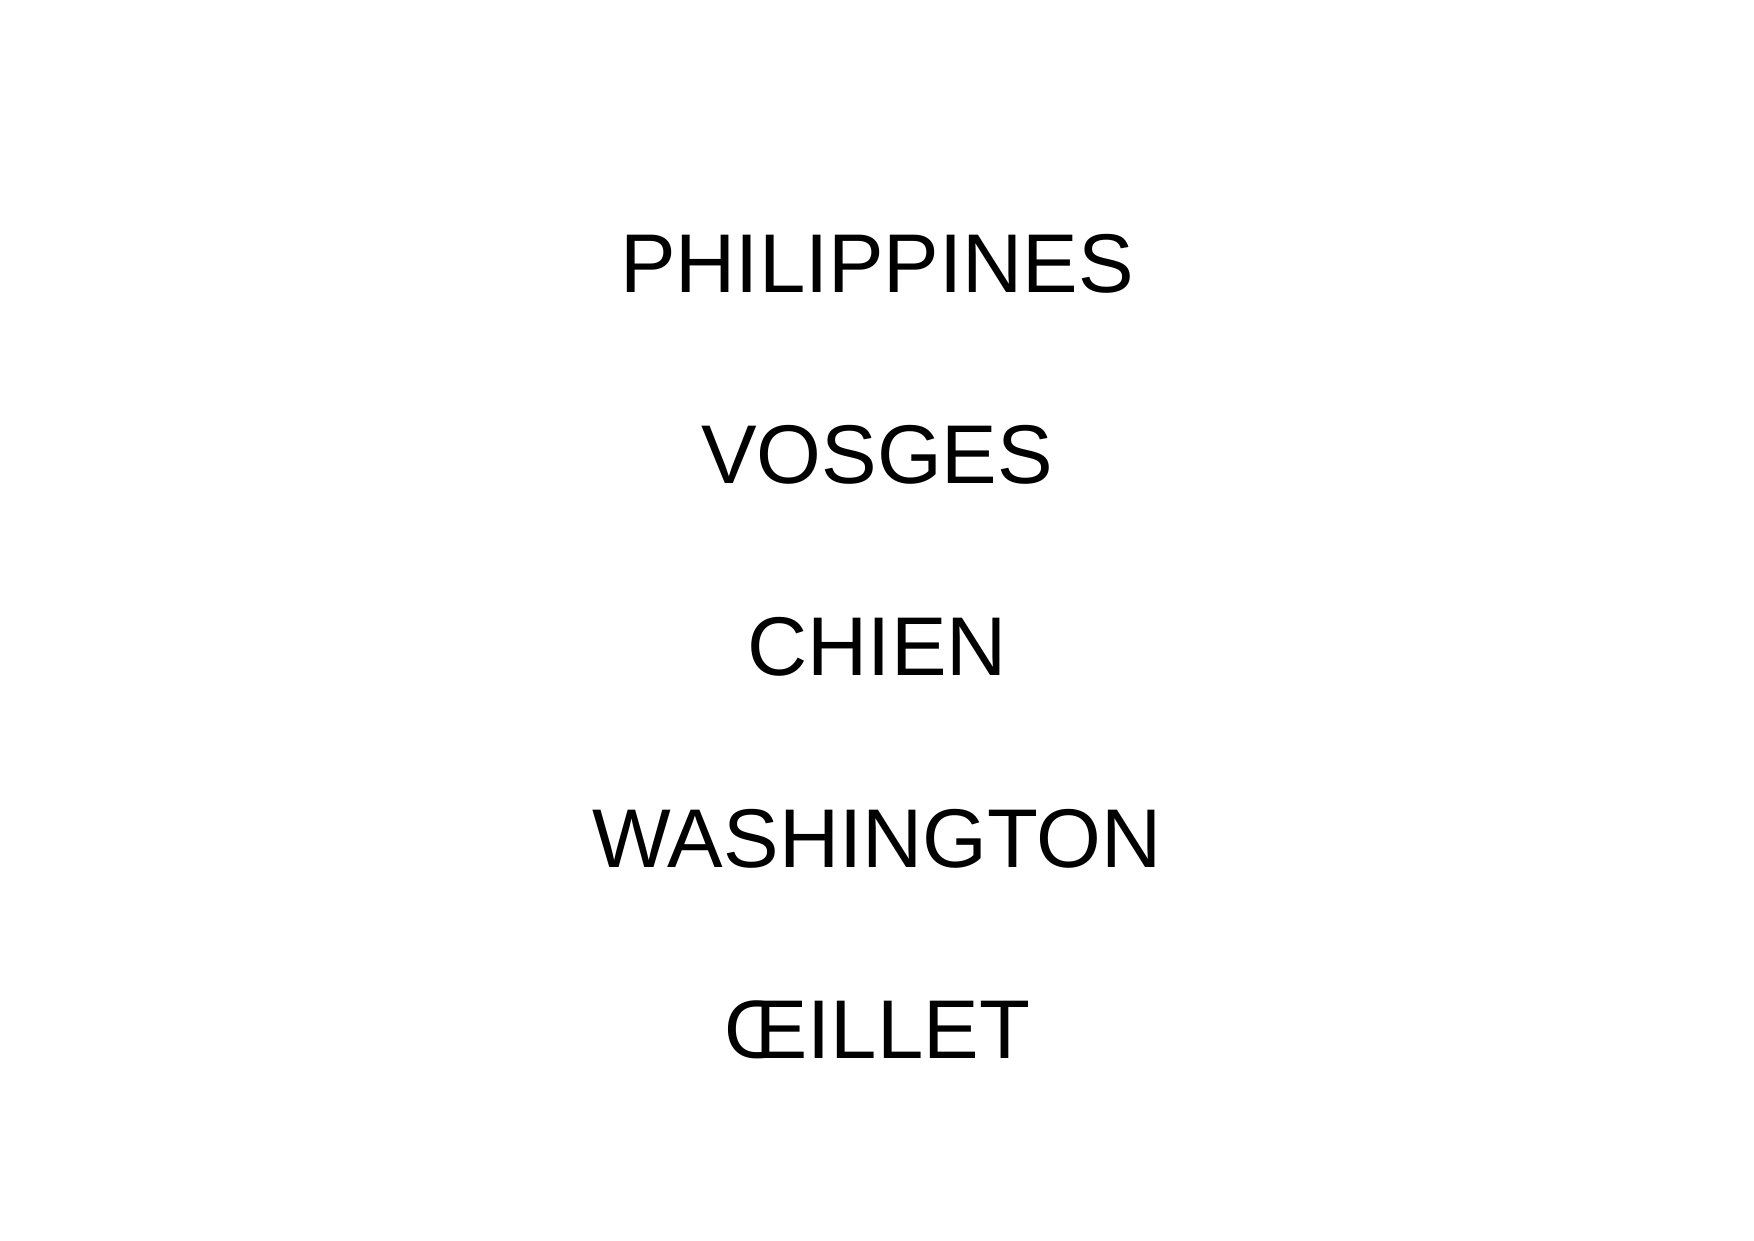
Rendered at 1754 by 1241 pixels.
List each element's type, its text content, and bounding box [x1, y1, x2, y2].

text VOSGES [118, 406, 1636, 501]
text CHIEN [118, 597, 1636, 693]
text ŒILLET [118, 981, 1636, 1076]
text WASHINGTON [118, 789, 1636, 885]
text PHILIPPINES [118, 214, 1636, 310]
